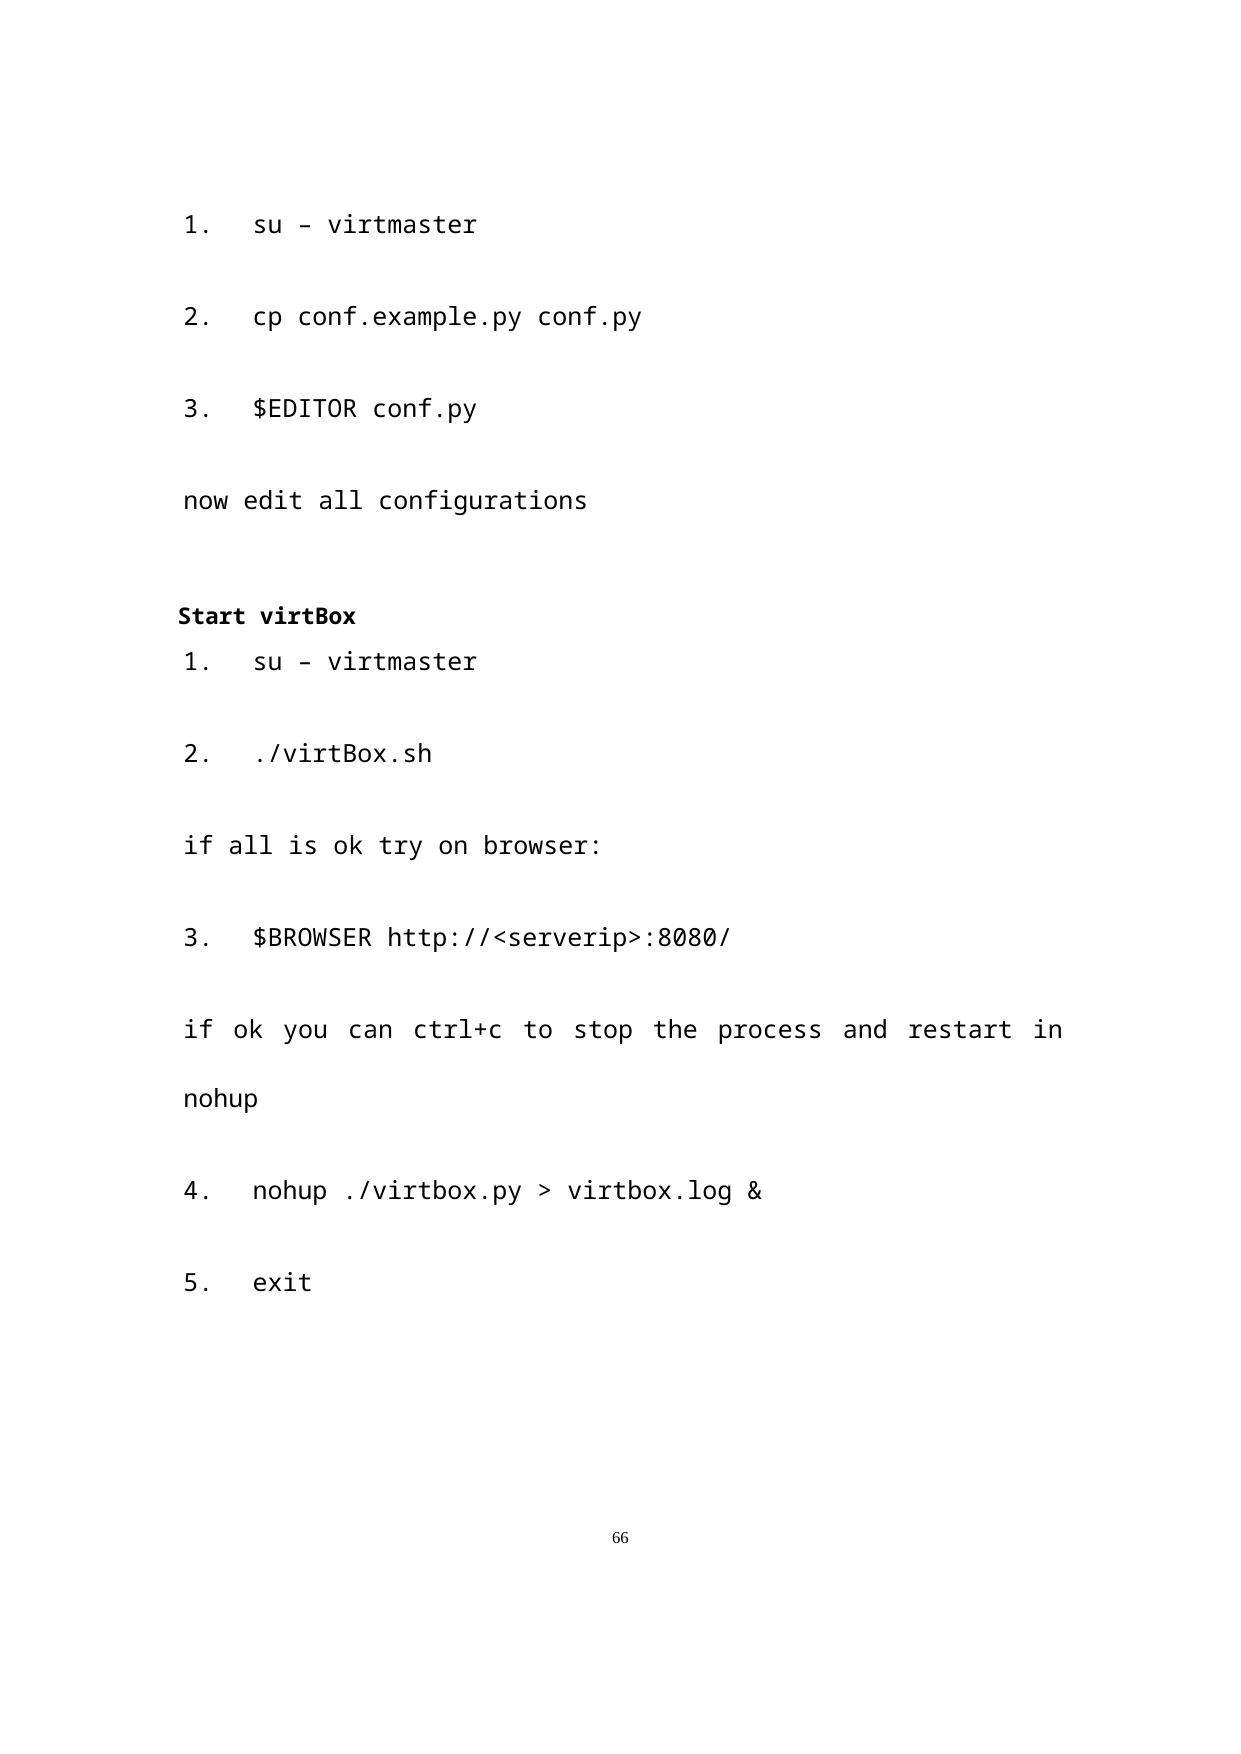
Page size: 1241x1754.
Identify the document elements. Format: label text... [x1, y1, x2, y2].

list $EDITOR conf.py [183, 391, 1063, 425]
list exit [183, 1264, 1063, 1298]
list if ok you can ctrl+c to stop the process and restart in nohup [183, 1012, 1063, 1114]
list $BROWSER http://<serverip>:8080/ [183, 920, 1063, 954]
list if all is ok try on browser: [183, 828, 1063, 862]
subtitle Start virtBox [177, 600, 1063, 631]
list nohup ./virtbox.py > virtbox.log & [183, 1172, 1063, 1206]
list su – virtmaster [183, 207, 1063, 241]
list ./virtBox.sh [183, 736, 1063, 770]
list su – virtmaster [183, 644, 1063, 678]
list now edit all configurations [183, 483, 1063, 517]
list cp conf.example.py conf.py [183, 299, 1063, 333]
